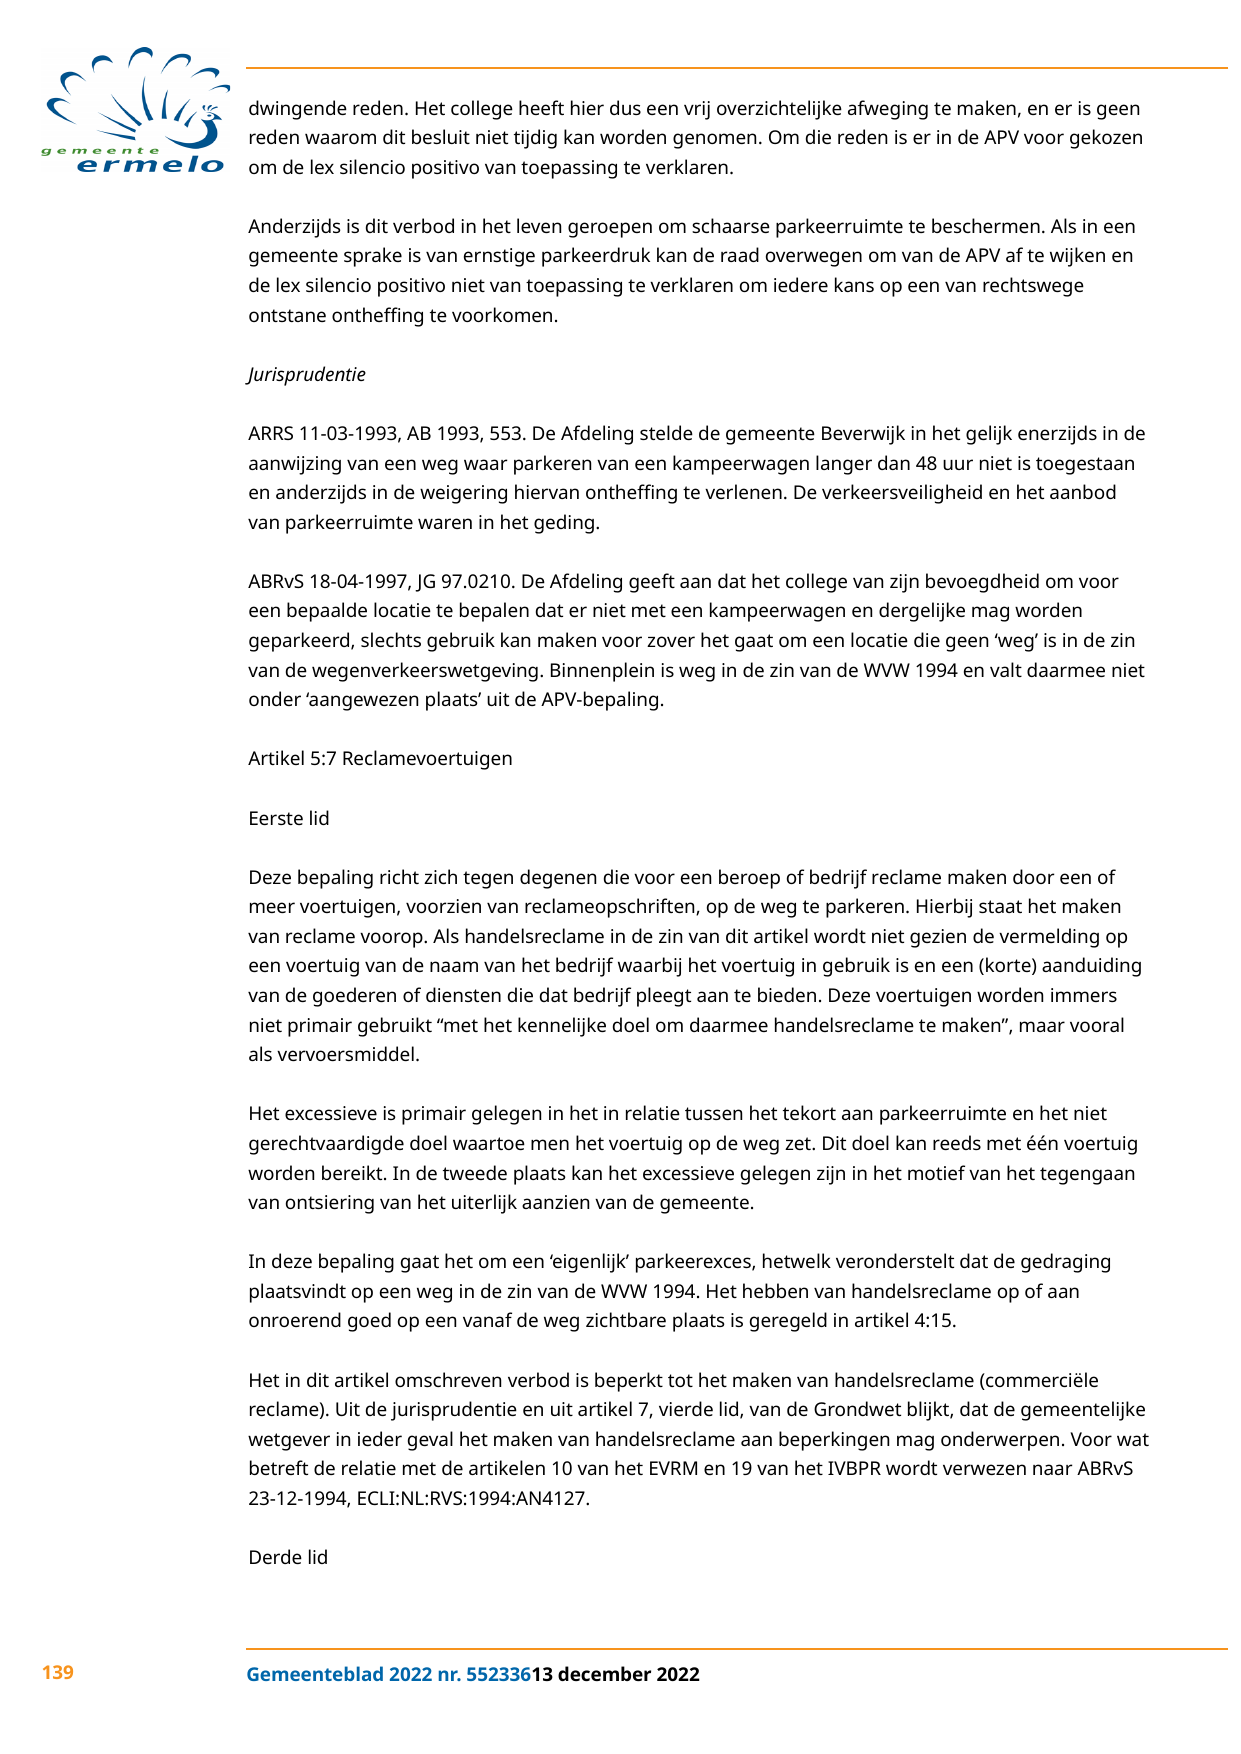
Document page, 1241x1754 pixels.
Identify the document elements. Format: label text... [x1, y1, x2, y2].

text Het in dit artikel omschreven verbod is beperkt tot het maken van handelsreclame (commerciële reclame). Uit de jurisprudentie en uit artikel 7, vierde lid, van de Grondwet blijkt, dat de gemeentelijke wetgever in ieder geval het maken van handelsreclame aan beperkingen mag onderwerpen. Voor wat betreft de relatie met de artikelen 10 van het EVRM en 19 van het IVBPR wordt verwezen naar ABRvS 23-12-1994, ECLI:NL:RVS:1994:AN4127. [248, 1367, 1152, 1511]
text Eerste lid [248, 805, 1152, 831]
text Derde lid [248, 1544, 1152, 1570]
text In deze bepaling gaat het om een ‘eigenlijk’ parkeerexces, hetwelk veronderstelt dat de gedraging plaatsvindt op een weg in de zin van de WVW 1994. Het hebben van handelsreclame op of aan onroerend goed op een vanaf de weg zichtbare plaats is geregeld in artikel 4:15. [248, 1248, 1152, 1333]
text Het excessieve is primair gelegen in het in relatie tussen het tekort aan parkeerruimte en het niet gerechtvaardigde doel waartoe men het voertuig op de weg zet. Dit doel kan reeds met één voertuig worden bereikt. In de tweede plaats kan het excessieve gelegen zijn in het motief van het tegengaan van ontsiering van het uiterlijk aanzien van de gemeente. [248, 1101, 1152, 1215]
text Jurisprudentie [248, 361, 1152, 387]
text Deze bepaling richt zich tegen degenen die voor een beroep of bedrijf reclame maken door een of meer voertuigen, voorzien van reclameopschriften, op de weg te parkeren. Hierbij staat het maken van reclame voorop. Als handelsreclame in de zin van dit artikel wordt niet gezien de vermelding op een voertuig van de naam van het bedrijf waarbij het voertuig in gebruik is en een (korte) aanduiding van de goederen of diensten die dat bedrijf pleegt aan te bieden. Deze voertuigen worden immers niet primair gebruikt “met het kennelijke doel om daarmee handelsreclame te maken”, maar vooral als vervoersmiddel. [248, 864, 1152, 1067]
text Anderzijds is dit verbod in het leven geroepen om schaarse parkeerruimte te beschermen. Als in een gemeente sprake is van ernstige parkeerdruk kan de raad overwegen om van de APV af te wijken en de lex silencio positivo niet van toepassing te verklaren om iedere kans op een van rechtswege ontstane ontheffing te voorkomen. [248, 213, 1152, 328]
text ARRS 11-03-1993, AB 1993, 553. De Afdeling stelde de gemeente Beverwijk in het gelijk enerzijds in de aanwijzing van een weg waar parkeren van een kampeerwagen langer dan 48 uur niet is toegestaan en anderzijds in de weigering hiervan ontheffing te verlenen. De verkeersveiligheid en het aanbod van parkeerruimte waren in het geding. [248, 420, 1152, 535]
text Artikel 5:7 Reclamevoertuigen [248, 746, 1152, 771]
picture [41, 47, 231, 172]
text dwingende reden. Het college heeft hier dus een vrij overzichtelijke afweging te maken, en er is geen reden waarom dit besluit niet tijdig kan worden genomen. Om die reden is er in de APV voor gekozen om de lex silencio positivo van toepassing te verklaren. [248, 95, 1152, 180]
text ABRvS 18-04-1997, JG 97.0210. De Afdeling geeft aan dat het college van zijn bevoegdheid om voor een bepaalde locatie te bepalen dat er niet met een kampeerwagen en dergelijke mag worden geparkeerd, slechts gebruik kan maken voor zover het gaat om een locatie die geen ‘weg’ is in de zin van de wegenverkeerswetgeving. Binnenplein is weg in de zin van de WVW 1994 en valt daarmee niet onder ‘aangewezen plaats’ uit de APV-bepaling. [248, 568, 1152, 712]
